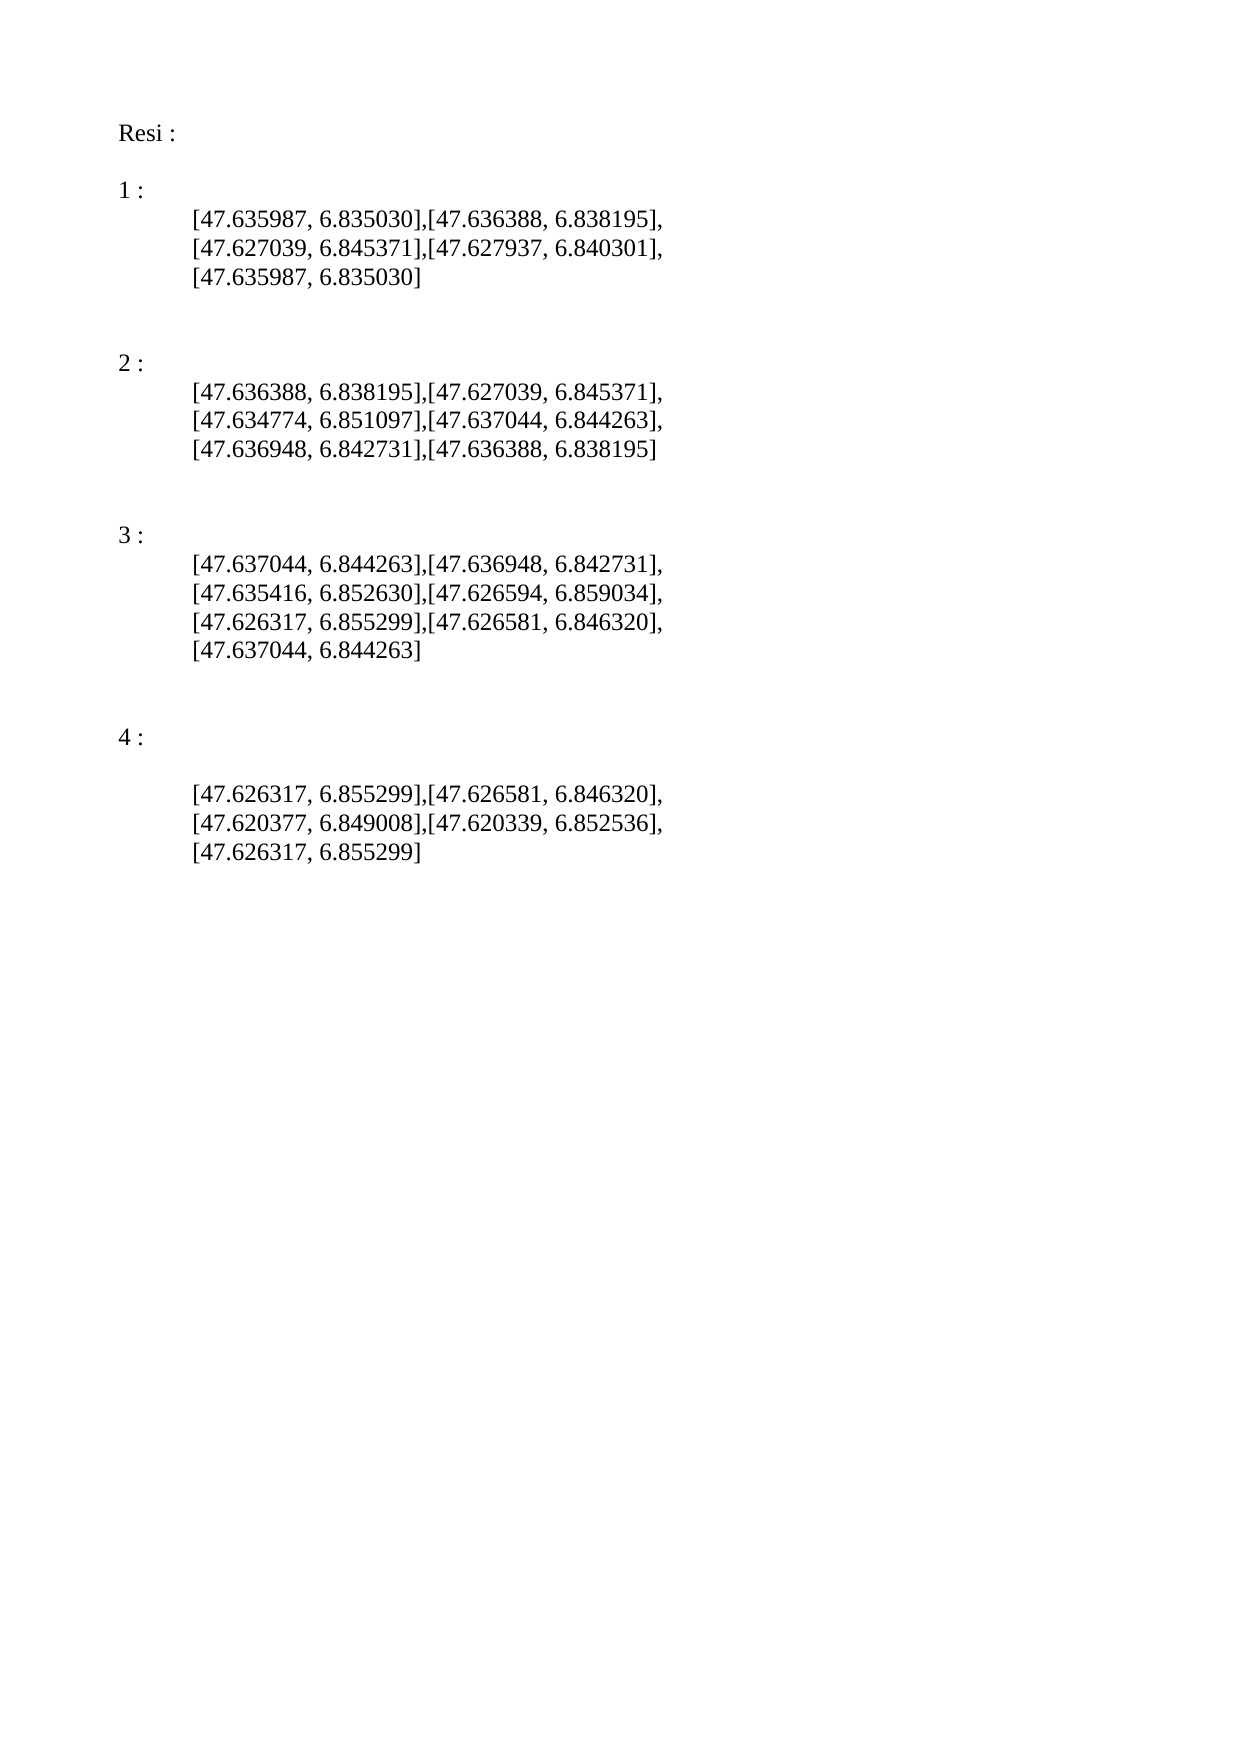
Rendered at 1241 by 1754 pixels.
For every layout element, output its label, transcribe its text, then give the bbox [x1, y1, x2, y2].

text [47.620377, 6.849008],[47.620339, 6.852536], [118, 808, 1122, 837]
text [47.635416, 6.852630],[47.626594, 6.859034], [118, 578, 1122, 607]
text [47.626317, 6.855299] [118, 837, 1122, 866]
text 1 : [118, 176, 1122, 204]
text [47.635987, 6.835030] [118, 262, 1122, 291]
text [47.626317, 6.855299],[47.626581, 6.846320], [118, 779, 1122, 808]
text 3 : [118, 521, 1122, 549]
text 4 : [118, 722, 1122, 751]
text [47.635987, 6.835030],[47.636388, 6.838195], [118, 204, 1122, 233]
text [47.637044, 6.844263],[47.636948, 6.842731], [118, 549, 1122, 578]
text [47.637044, 6.844263] [118, 636, 1122, 664]
text [47.634774, 6.851097],[47.637044, 6.844263], [118, 406, 1122, 434]
text 2 : [118, 348, 1122, 377]
text [47.636948, 6.842731],[47.636388, 6.838195] [118, 434, 1122, 463]
text [47.636388, 6.838195],[47.627039, 6.845371], [118, 377, 1122, 406]
text Resi : [118, 118, 1122, 147]
text [47.627039, 6.845371],[47.627937, 6.840301], [118, 233, 1122, 262]
text [47.626317, 6.855299],[47.626581, 6.846320], [118, 607, 1122, 636]
